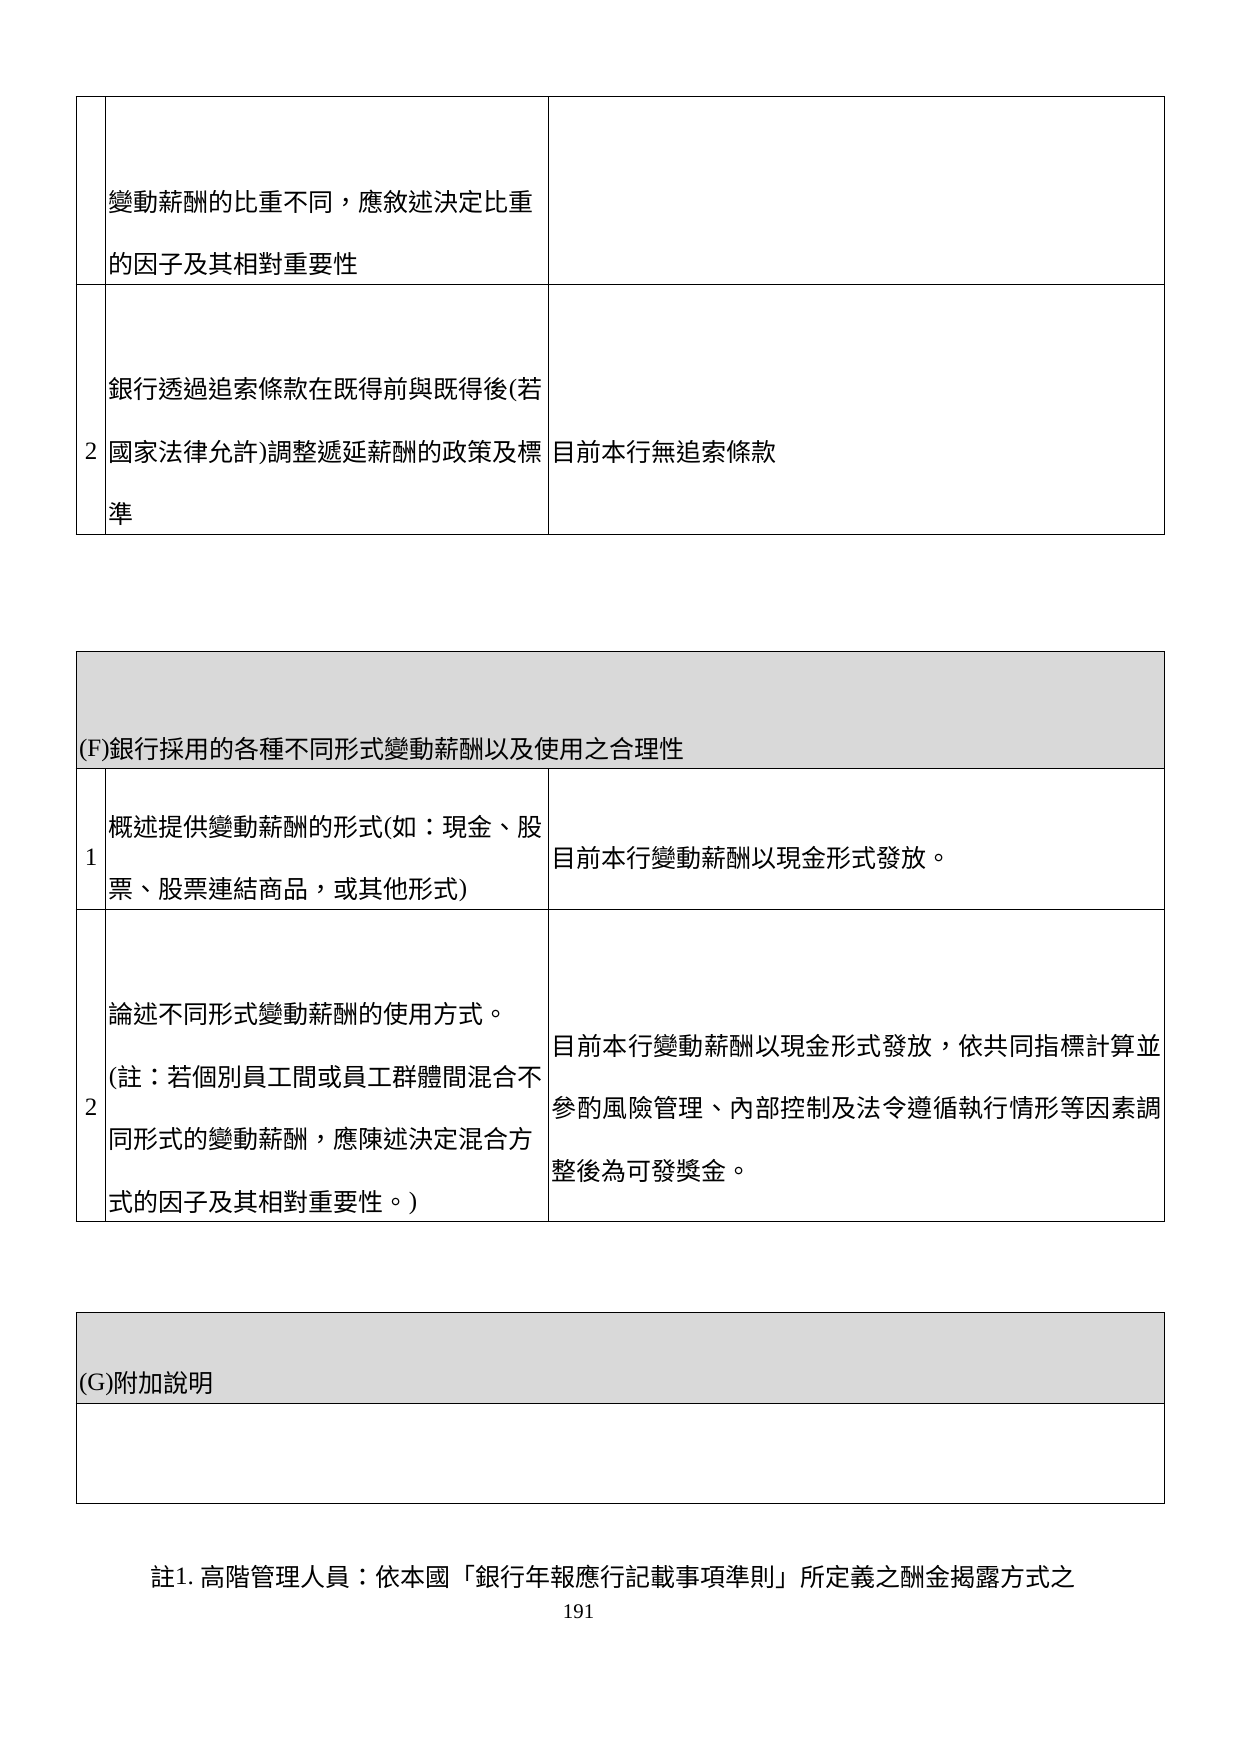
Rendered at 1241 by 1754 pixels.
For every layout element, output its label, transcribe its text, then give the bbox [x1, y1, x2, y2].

table_cell 銀行透過追索條款在既得前與既得後(若國家法律允許)調整遞延薪酬的政策及標準 [106, 285, 548, 534]
table_cell 目前本行變動薪酬以現金形式發放，依共同指標計算並參酌風險管理、內部控制及法令遵循執行情形等因素調整後為可發獎金。 [549, 910, 1164, 1221]
table_cell 變動薪酬的比重不同，應敘述決定比重的因子及其相對重要性 [106, 97, 548, 284]
table_cell 目前本行變動薪酬以現金形式發放。 [549, 769, 1164, 909]
list 高階管理人員：依本國「銀行年報應行記載事項準則」所定義之酬金揭露方式之層級。 [150, 1534, 1090, 1596]
table_cell (F)銀行採用的各種不同形式變動薪酬以及使用之合理性 [77, 652, 1164, 768]
table_cell [77, 97, 105, 284]
table_cell [76, 1222, 1164, 1312]
table_cell 2 [77, 285, 105, 534]
table_cell 論述不同形式變動薪酬的使用方式。(註：若個別員工間或員工群體間混合不同形式的變動薪酬，應陳述決定混合方式的因子及其相對重要性。) [106, 910, 548, 1221]
table_cell 1 [77, 769, 105, 909]
table_cell 2 [77, 910, 105, 1221]
table_cell [549, 97, 1164, 284]
table_cell [77, 1404, 1164, 1503]
table_cell 概述提供變動薪酬的形式(如：現金、股票、股票連結商品，或其他形式) [106, 769, 548, 909]
table_cell [76, 535, 1164, 651]
table_cell (G)附加說明 [77, 1313, 1164, 1403]
table_cell 目前本行無追索條款 [549, 285, 1164, 534]
